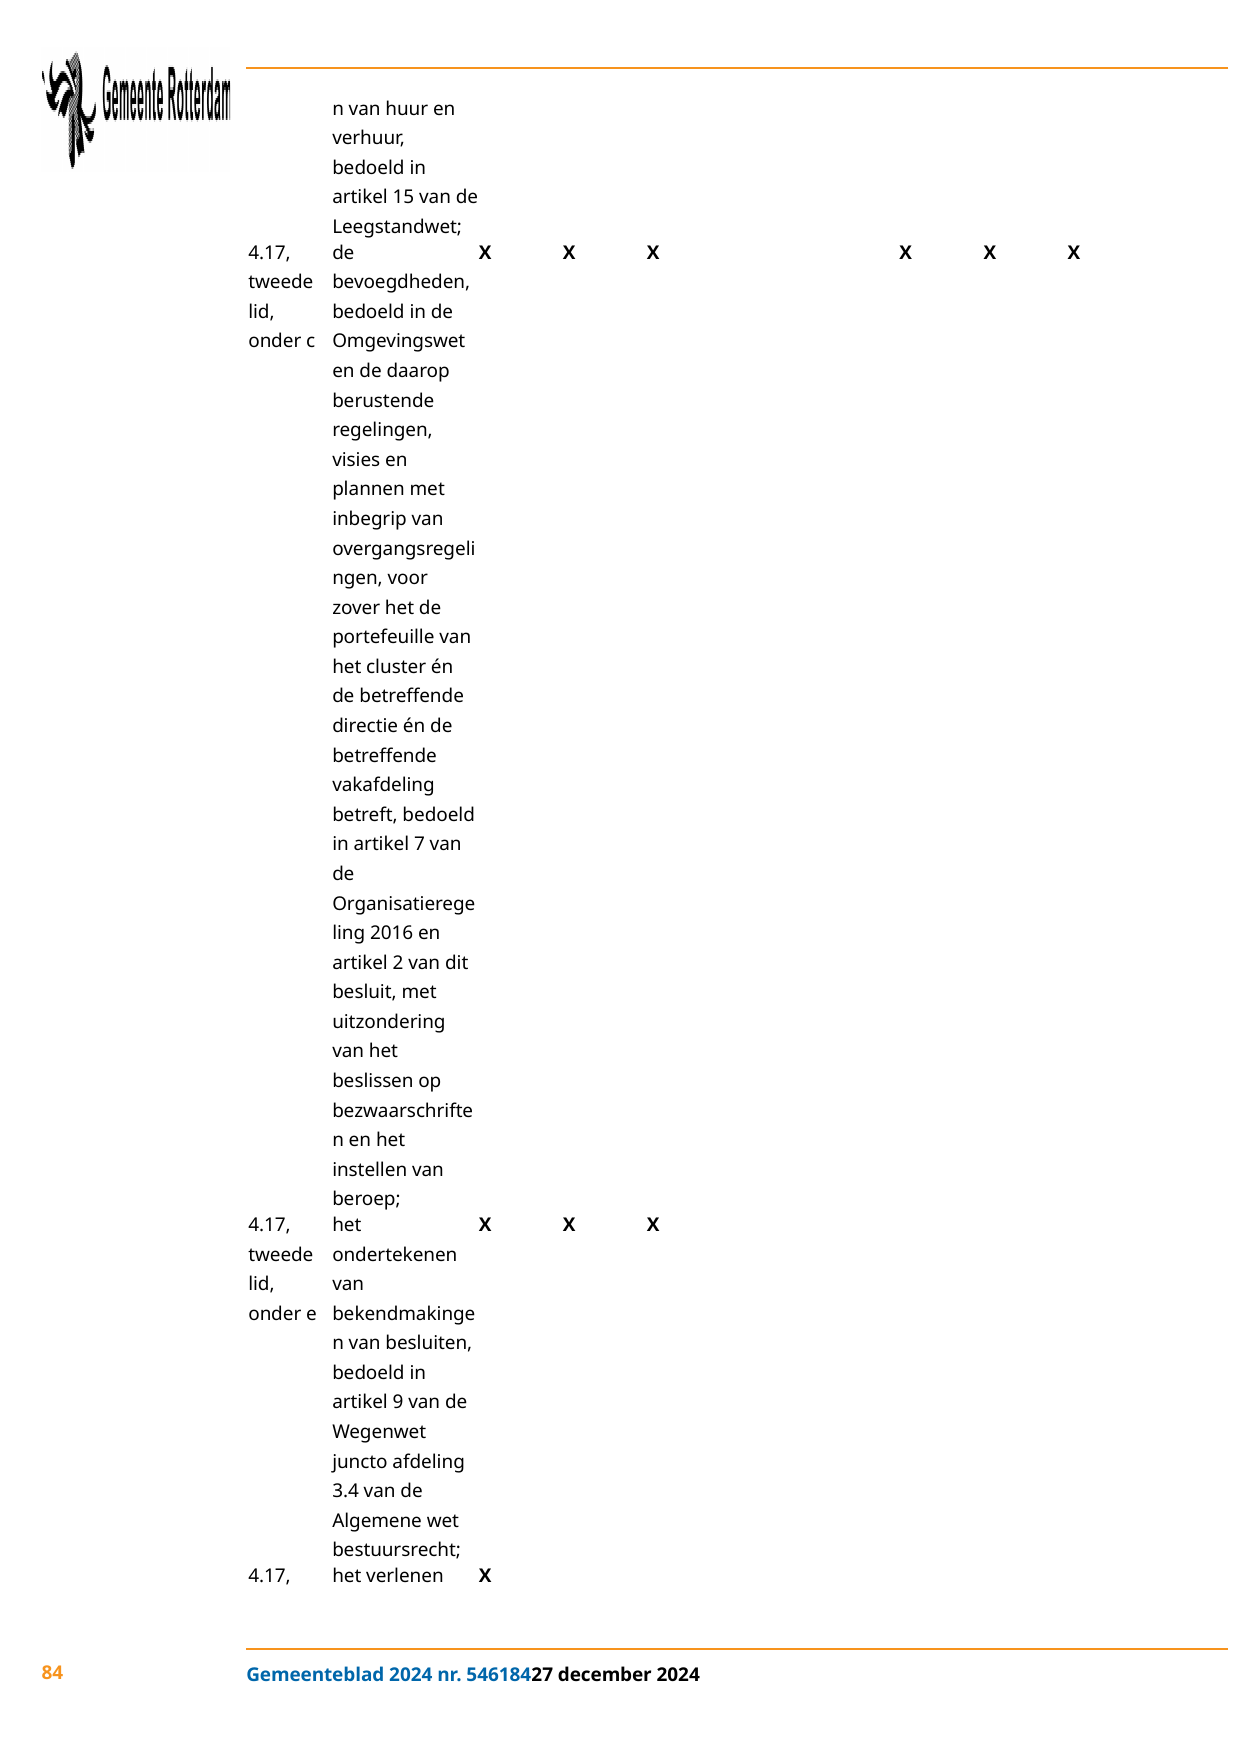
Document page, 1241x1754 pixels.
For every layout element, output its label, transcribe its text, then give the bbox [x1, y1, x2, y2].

table_cell [899, 1563, 983, 1588]
table_cell [815, 1211, 899, 1562]
table_cell [647, 95, 815, 239]
table_cell X [479, 1563, 563, 1588]
table_cell n van huur en verhuur, bedoeld in artikel 15 van de Leegstandwet; [332, 95, 478, 239]
table_cell [983, 1211, 1067, 1562]
table_cell X [479, 1211, 563, 1562]
table_cell [815, 1563, 899, 1588]
table_cell X [899, 239, 983, 1211]
table_cell X [563, 239, 647, 1211]
table_cell [983, 95, 1067, 239]
table_cell 4.17, tweede lid, onder e [248, 1211, 332, 1562]
table_cell het verlenen [332, 1563, 478, 1588]
table_cell 4.17, [248, 1563, 332, 1588]
picture [41, 47, 231, 172]
table_cell [563, 1563, 647, 1588]
table_cell [248, 95, 332, 239]
table_cell [983, 1563, 1067, 1588]
table_cell [479, 95, 563, 239]
table_cell [815, 95, 899, 239]
table_cell 4.17, tweede lid, onder c [248, 239, 332, 1211]
table_cell X [983, 239, 1067, 1211]
table_cell [899, 95, 983, 239]
table_cell [1068, 95, 1152, 239]
table_cell het ondertekenen van bekendmakingen van besluiten, bedoeld in artikel 9 van de Wegenwet juncto afdeling 3.4 van de Algemene wet bestuursrecht; [332, 1211, 478, 1562]
table_cell [815, 239, 899, 1211]
table_cell [899, 1211, 983, 1562]
table_cell X [647, 1211, 815, 1562]
table_cell [563, 95, 647, 239]
table_cell X [1068, 239, 1152, 1211]
table_cell [647, 1563, 815, 1588]
table_cell X [479, 239, 563, 1211]
table_cell [1068, 1211, 1152, 1562]
table_cell de bevoegdheden, bedoeld in de Omgevingswet en de daarop berustende regelingen, visies en plannen met inbegrip van overgangsregelingen, voor zover het de portefeuille van het cluster én de betreffende directie én de betreffende vakafdeling betreft, bedoeld in artikel 7 van de Organisatieregeling 2016 en artikel 2 van dit besluit, met uitzondering van het beslissen op bezwaarschriften en het instellen van beroep; [332, 239, 478, 1211]
table_cell X [563, 1211, 647, 1562]
table_cell X [647, 239, 815, 1211]
table_cell [1068, 1563, 1152, 1588]
